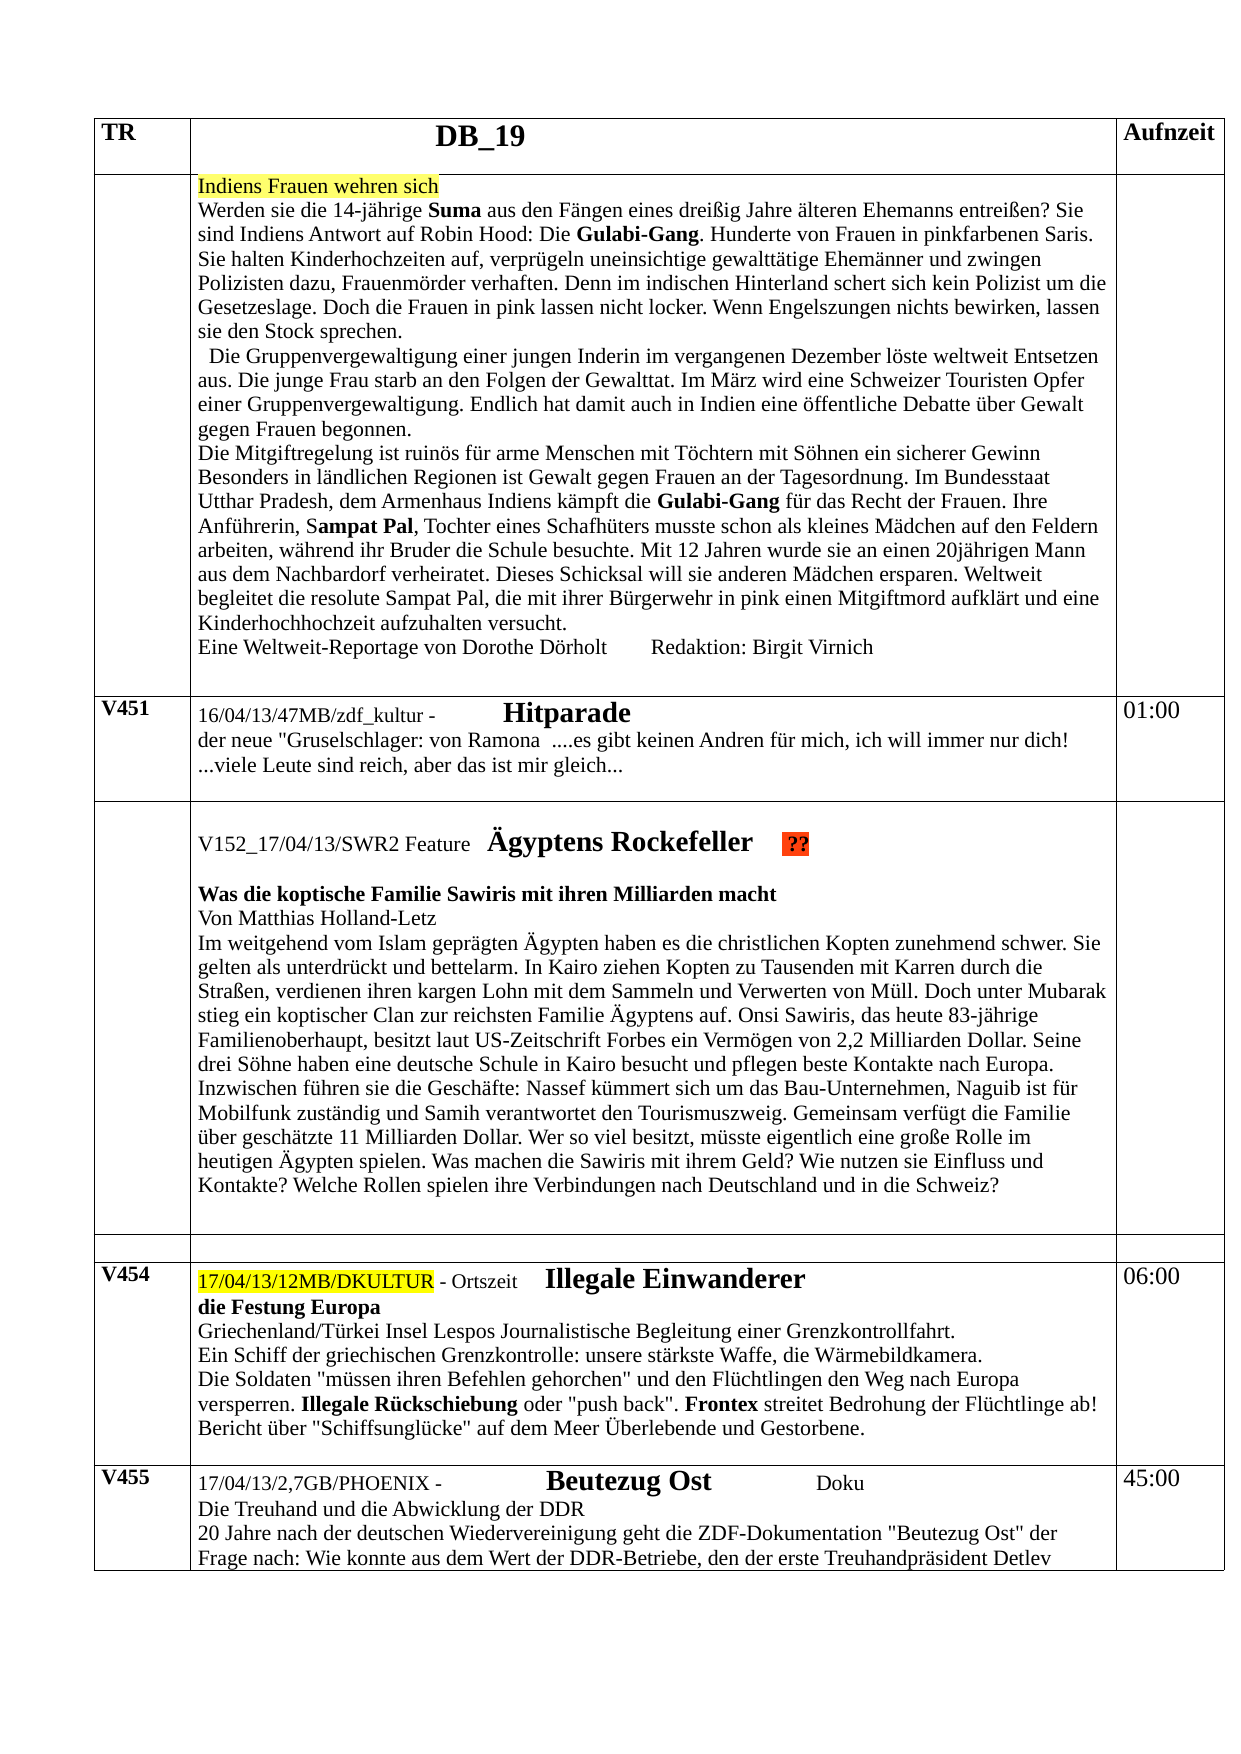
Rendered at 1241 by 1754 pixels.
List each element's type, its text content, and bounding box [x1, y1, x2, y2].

table_cell [191, 1235, 1116, 1262]
table_cell [95, 1235, 190, 1262]
table_cell 06:00 [1117, 1263, 1224, 1464]
table_header TR [95, 119, 190, 174]
table_cell V454 [95, 1263, 190, 1464]
table_cell [1117, 802, 1224, 1234]
table_cell 01:00 [1117, 697, 1224, 801]
table_cell [1117, 175, 1224, 696]
table_cell 45:00 [1117, 1466, 1224, 1570]
table_cell [1117, 1235, 1224, 1262]
table_cell V455 [95, 1466, 190, 1570]
table_cell V152_17/04/13/SWR2 Feature Ägyptens Rockefeller ?? Was die koptische Familie Sawiris mit ihren Milliarden macht Von Matthias Holland-Letz Im weitgehend vom Islam geprägten Ägypten haben es die christlichen Kopten zunehmend schwer. Sie gelten als unterdrückt und bettelarm. In Kairo ziehen Kopten zu Tausenden mit Karren durch die Straßen, verdienen ihren kargen Lohn mit dem Sammeln und Verwerten von Müll. Doch unter Mubarak stieg ein koptischer Clan zur reichsten Familie Ägyptens auf. Onsi Sawiris, das heute 83-jährige Familienoberhaupt, besitzt laut US-Zeitschrift Forbes ein Vermögen von 2,2 Milliarden Dollar. Seine drei Söhne haben eine deutsche Schule in Kairo besucht und pflegen beste Kontakte nach Europa. Inzwischen führen sie die Geschäfte: Nassef kümmert sich um das Bau-Unternehmen, Naguib ist für Mobilfunk zuständig und Samih verantwortet den Tourismuszweig. Gemeinsam verfügt die Familie über geschätzte 11 Milliarden Dollar. Wer so viel besitzt, müsste eigentlich eine große Rolle im heutigen Ägypten spielen. Was machen die Sawiris mit ihrem Geld? Wie nutzen sie Einfluss und Kontakte? Welche Rollen spielen ihre Verbindungen nach Deutschland und in die Schweiz? [191, 802, 1116, 1234]
table_cell V451 [95, 697, 190, 801]
table_cell 17/04/13/12MB/DKULTUR - Ortszeit Illegale Einwanderer die Festung Europa Griechenland/Türkei Insel Lespos Journalistische Begleitung einer Grenzkontrollfahrt. Ein Schiff der griechischen Grenzkontrolle: unsere stärkste Waffe, die Wärmebildkamera. Die Soldaten "müssen ihren Befehlen gehorchen" und den Flüchtlingen den Weg nach Europa versperren. Illegale Rückschiebung oder "push back". Frontex streitet Bedrohung der Flüchtlinge ab! Bericht über "Schiffsunglücke" auf dem Meer Überlebende und Gestorbene. [191, 1263, 1116, 1464]
table_header Aufnzeit [1117, 119, 1224, 174]
table_cell Indiens Frauen wehren sich Werden sie die 14-jährige Suma aus den Fängen eines dreißig Jahre älteren Ehemanns entreißen? Sie sind Indiens Antwort auf Robin Hood: Die Gulabi-Gang. Hunderte von Frauen in pinkfarbenen Saris. Sie halten Kinderhochzeiten auf, verprügeln uneinsichtige gewalttätige Ehemänner und zwingen Polizisten dazu, Frauenmörder verhaften. Denn im indischen Hinterland schert sich kein Polizist um die Gesetzeslage. Doch die Frauen in pink lassen nicht locker. Wenn Engelszungen nichts bewirken, lassen sie den Stock sprechen. Die Gruppenvergewaltigung einer jungen Inderin im vergangenen Dezember löste weltweit Entsetzen aus. Die junge Frau starb an den Folgen der Gewalttat. Im März wird eine Schweizer Touristen Opfer einer Gruppenvergewaltigung. Endlich hat damit auch in Indien eine öffentliche Debatte über Gewalt gegen Frauen begonnen. Die Mitgiftregelung ist ruinös für arme Menschen mit Töchtern mit Söhnen ein sicherer Gewinn Besonders in ländlichen Regionen ist Gewalt gegen Frauen an der Tagesordnung. Im Bundesstaat Utthar Pradesh, dem Armenhaus Indiens kämpft die Gulabi-Gang für das Recht der Frauen. Ihre Anführerin, Sampat Pal, Tochter eines Schafhüters musste schon als kleines Mädchen auf den Feldern arbeiten, während ihr Bruder die Schule besuchte. Mit 12 Jahren wurde sie an einen 20jährigen Mann aus dem Nachbardorf verheiratet. Dieses Schicksal will sie anderen Mädchen ersparen. Weltweit begleitet die resolute Sampat Pal, die mit ihrer Bürgerwehr in pink einen Mitgiftmord aufklärt und eine Kinderhochhochzeit aufzuhalten versucht. Eine Weltweit-Reportage von Dorothe Dörholt Redaktion: Birgit Virnich [191, 175, 1116, 696]
table_cell 16/04/13/47MB/zdf_kultur - Hitparade der neue "Gruselschlager: von Ramona ....es gibt keinen Andren für mich, ich will immer nur dich! ...viele Leute sind reich, aber das ist mir gleich... [191, 697, 1116, 801]
table_cell [95, 802, 190, 1234]
table_header DB_19 [191, 119, 1116, 174]
table_cell 17/04/13/2,7GB/PHOENIX - Beutezug Ost Doku Die Treuhand und die Abwicklung der DDR 20 Jahre nach der deutschen Wiedervereinigung geht die ZDF-Dokumentation "Beutezug Ost" der Frage nach: Wie konnte aus dem Wert der DDR-Betriebe, den der erste Treuhandpräsident Detlev [191, 1466, 1116, 1570]
table_cell [95, 175, 190, 696]
